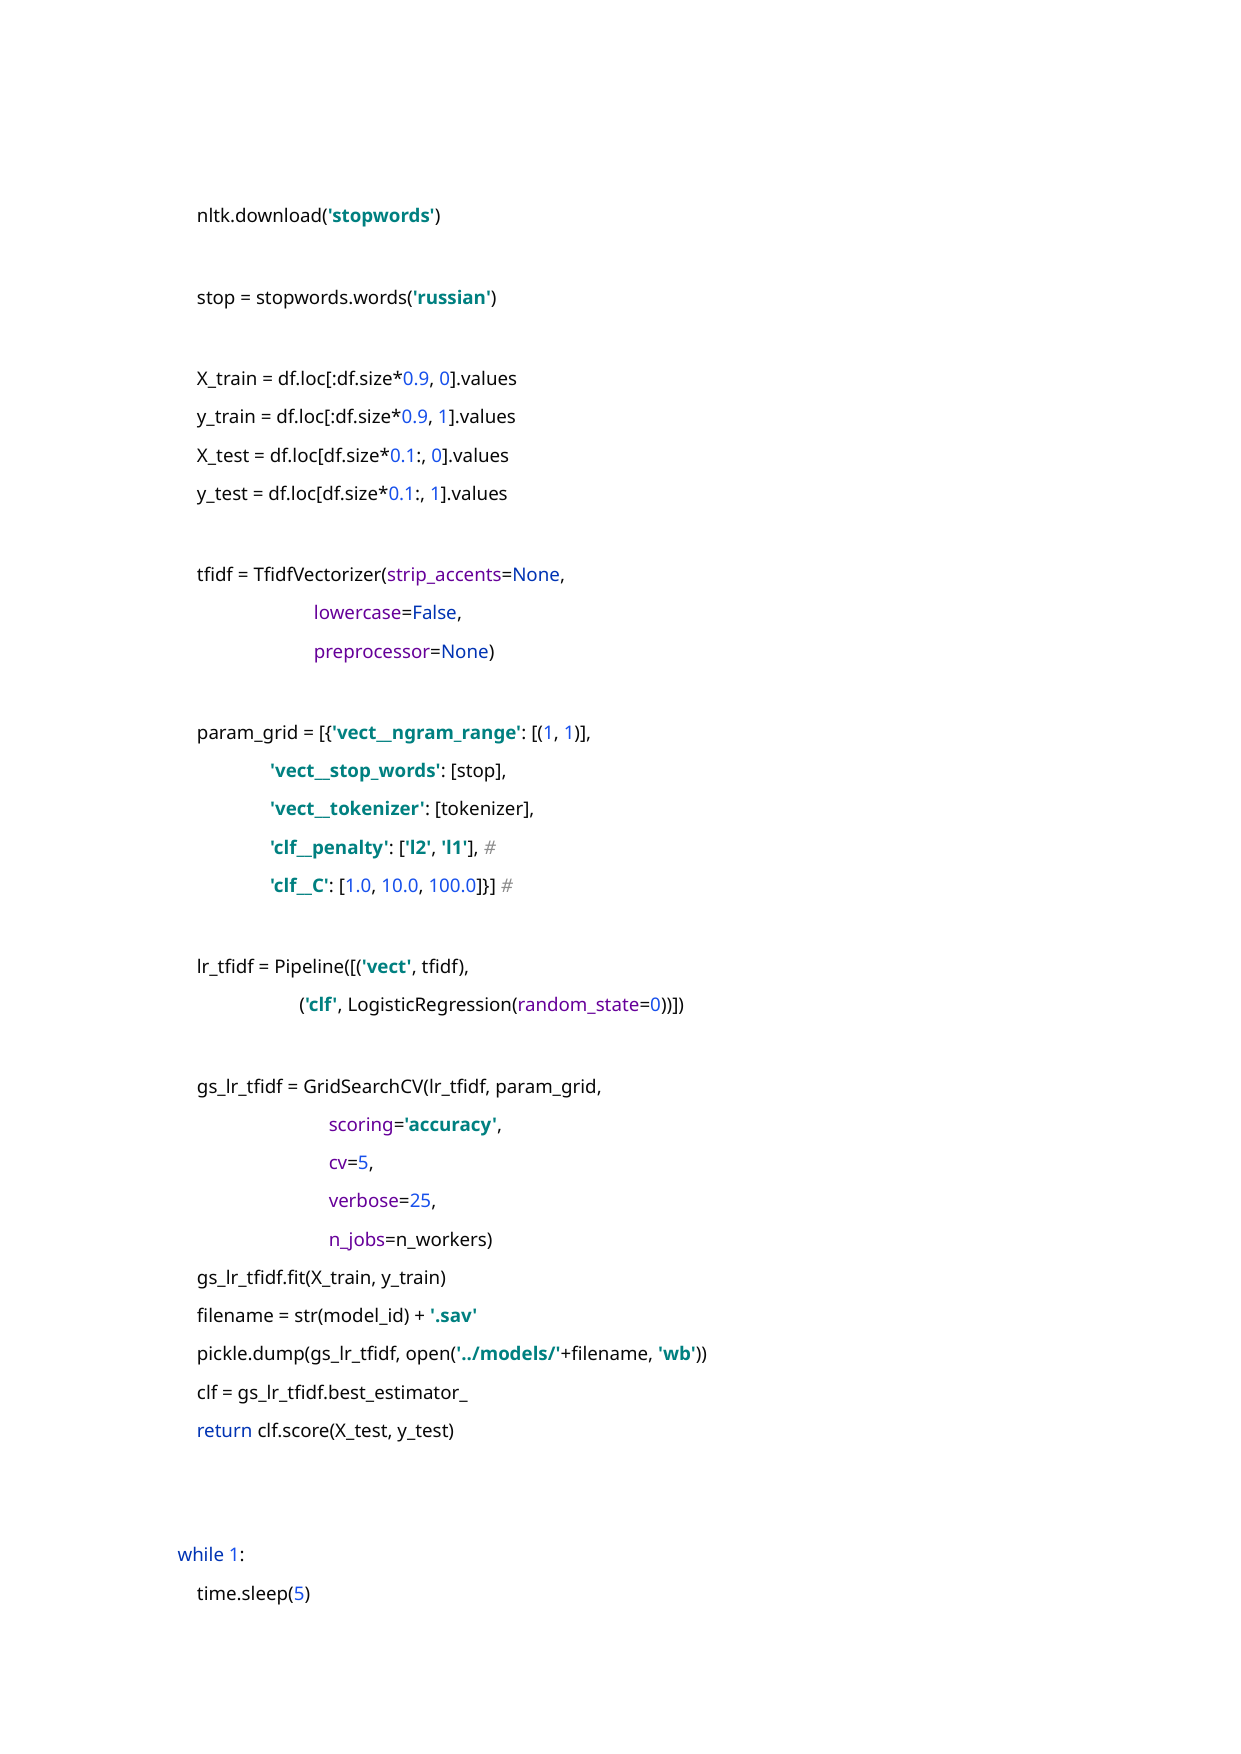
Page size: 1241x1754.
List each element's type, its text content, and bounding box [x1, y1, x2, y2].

text nltk.download('stopwords') stop = stopwords.words('russian') X_train = df.loc[:df.size*0.9, 0].values y_train = df.loc[:df.size*0.9, 1].values X_test = df.loc[df.size*0.1:, 0].values y_test = df.loc[df.size*0.1:, 1].values tfidf = TfidfVectorizer(strip_accents=None, lowercase=False, preprocessor=None) param_grid = [{'vect__ngram_range': [(1, 1)], 'vect__stop_words': [stop], 'vect__tokenizer': [tokenizer], 'clf__penalty': ['l2', 'l1'], # 'clf__C': [1.0, 10.0, 100.0]}] # lr_tfidf = Pipeline([('vect', tfidf), ('clf', LogisticRegression(random_state=0))]) gs_lr_tfidf = GridSearchCV(lr_tfidf, param_grid, scoring='accuracy', cv=5, verbose=25, n_jobs=n_workers) gs_lr_tfidf.fit(X_train, y_train) filename = str(model_id) + '.sav' pickle.dump(gs_lr_tfidf, open('../models/'+filename, 'wb')) clf = gs_lr_tfidf.best_estimator_ return clf.score(X_test, y_test) while 1: time.sleep(5) [177, 118, 1181, 1605]
